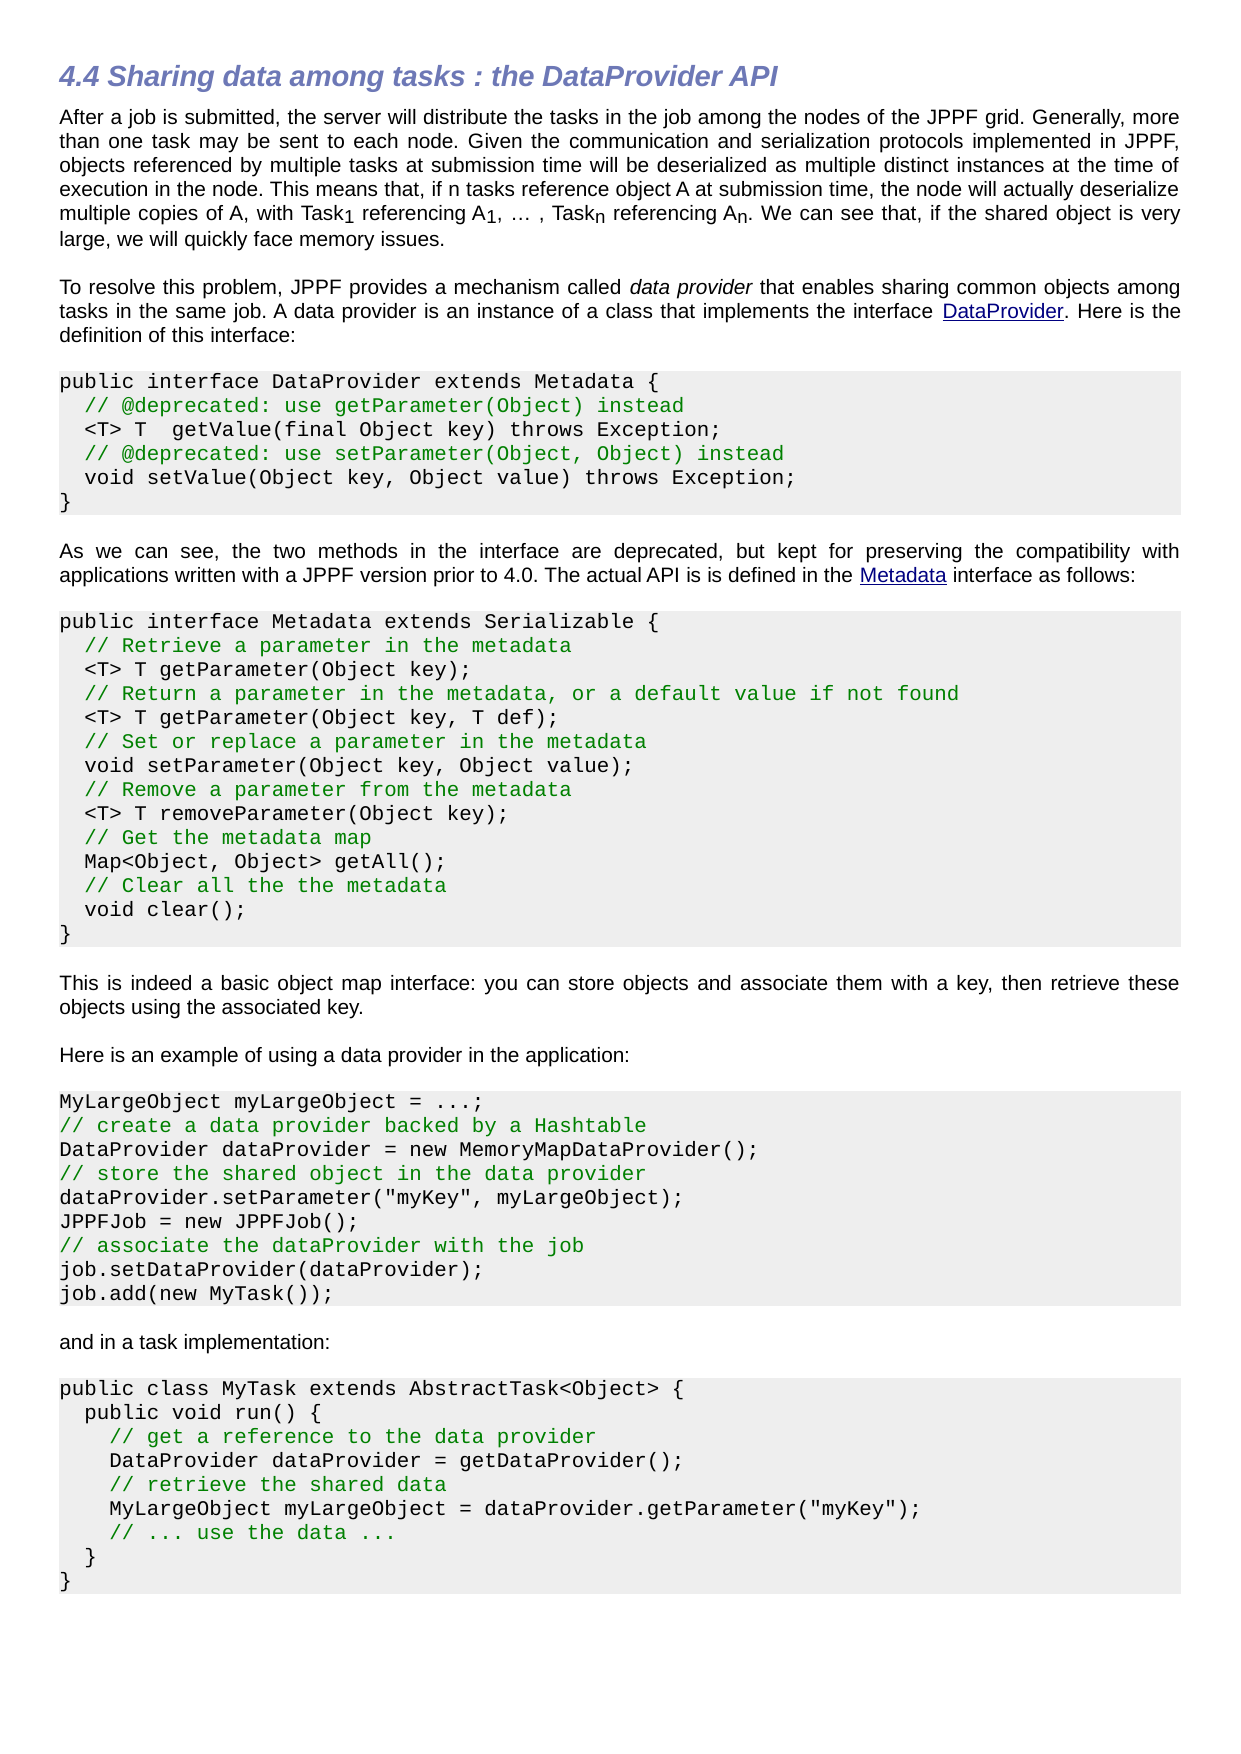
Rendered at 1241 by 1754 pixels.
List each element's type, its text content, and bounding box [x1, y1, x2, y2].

text // Remove a parameter from the metadata [59, 779, 1181, 803]
text // @deprecated: use setParameter(Object, Object) instead [59, 443, 1181, 467]
text public interface Metadata extends Serializable { [59, 611, 1181, 635]
text // store the shared object in the data provider [59, 1163, 1181, 1187]
text public interface DataProvider extends Metadata { [59, 371, 1181, 395]
text JPPFJob = new JPPFJob(); [59, 1211, 1181, 1234]
text Here is an example of using a data provider in the application: [59, 1043, 1181, 1067]
text // Return a parameter in the metadata, or a default value if not found [59, 683, 1181, 707]
text void clear(); [59, 899, 1181, 923]
text // retrieve the shared data [59, 1474, 1181, 1498]
text After a job is submitted, the server will distribute the tasks in the job among the nodes of the JPPF grid. Generally, more than one task may be sent to each node. Given the communication and serialization protocols implemented in JPPF, objects referenced by multiple tasks at submission time will be deserialized as multiple distinct instances at the time of execution in the node. This means that, if n tasks reference object A at submission time, the node will actually deserialize multiple copies of A, with Task1 referencing A1, … , Taskn referencing An. We can see that, if the shared object is very large, we will quickly face memory issues. [59, 105, 1181, 251]
text Map<Object, Object> getAll(); [59, 851, 1181, 875]
text // associate the dataProvider with the job [59, 1234, 1181, 1258]
text <T> T getValue(final Object key) throws Exception; [59, 419, 1181, 443]
text } [59, 1570, 1181, 1594]
text void setValue(Object key, Object value) throws Exception; [59, 467, 1181, 491]
text DataProvider dataProvider = new MemoryMapDataProvider(); [59, 1139, 1181, 1163]
text void setParameter(Object key, Object value); [59, 755, 1181, 779]
text As we can see, the two methods in the interface are deprecated, but kept for preserving the compatibility with applications written with a JPPF version prior to 4.0. The actual API is is defined in the Metadata interface as follows: [59, 539, 1181, 587]
text // ... use the data ... [59, 1522, 1181, 1546]
text <T> T getParameter(Object key); [59, 659, 1181, 683]
text dataProvider.setParameter("myKey", myLargeObject); [59, 1187, 1181, 1211]
text To resolve this problem, JPPF provides a mechanism called data provider that enables sharing common objects among tasks in the same job. A data provider is an instance of a class that implements the interface DataProvider. Here is the definition of this interface: [59, 275, 1181, 347]
text // @deprecated: use getParameter(Object) instead [59, 395, 1181, 419]
text public class MyTask extends AbstractTask<Object> { [59, 1378, 1181, 1402]
text // Get the metadata map [59, 827, 1181, 851]
text // get a reference to the data provider [59, 1426, 1181, 1450]
text DataProvider dataProvider = getDataProvider(); [59, 1450, 1181, 1474]
text } [59, 491, 1181, 515]
text job.add(new MyTask()); [59, 1282, 1181, 1306]
text // create a data provider backed by a Hashtable [59, 1115, 1181, 1139]
text job.setDataProvider(dataProvider); [59, 1258, 1181, 1282]
text <T> T removeParameter(Object key); [59, 803, 1181, 827]
text and in a task implementation: [59, 1330, 1181, 1354]
text // Retrieve a parameter in the metadata [59, 635, 1181, 659]
text MyLargeObject myLargeObject = dataProvider.getParameter("myKey"); [59, 1498, 1181, 1522]
text } [59, 1546, 1181, 1570]
text This is indeed a basic object map interface: you can store objects and associate them with a key, then retrieve these objects using the associated key. [59, 971, 1181, 1019]
text // Set or replace a parameter in the metadata [59, 731, 1181, 755]
text <T> T getParameter(Object key, T def); [59, 707, 1181, 731]
text public void run() { [59, 1402, 1181, 1426]
text MyLargeObject myLargeObject = ...; [59, 1091, 1181, 1115]
text // Clear all the the metadata [59, 875, 1181, 899]
subtitle Sharing data among tasks : the DataProvider API [59, 59, 1181, 93]
text } [59, 923, 1181, 947]
